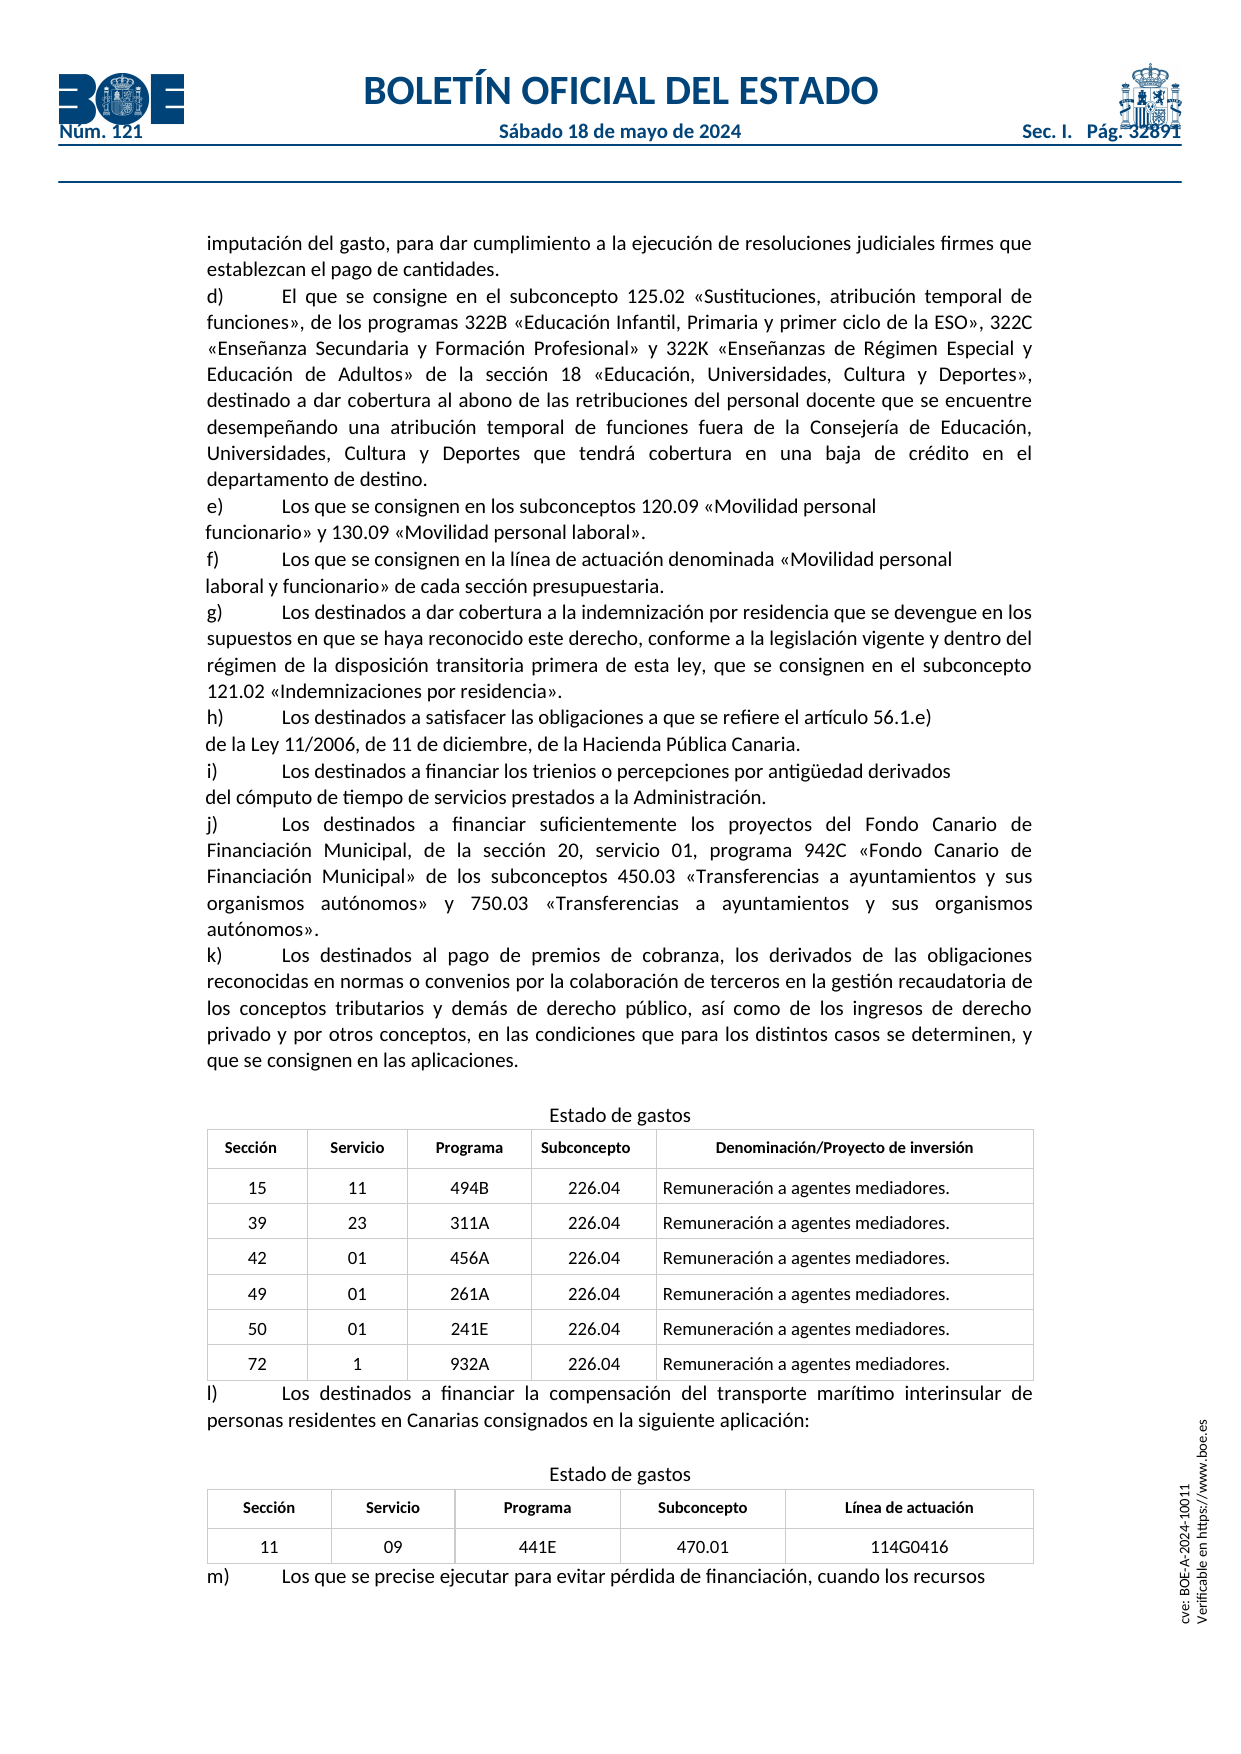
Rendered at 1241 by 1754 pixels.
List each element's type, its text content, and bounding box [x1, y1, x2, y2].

table_cell Remuneración a agentes mediadores. [657, 1169, 1033, 1203]
list Los destinados a satisfacer las obligaciones a que se refiere el artículo 56.1.e) [207, 704, 1034, 730]
list Los destinados a financiar suficientemente los proyectos del Fondo Canario de Financiación Municipal, de la sección 20, servicio 01, programa 942C «Fondo Canario de Financiación Municipal» de los subconceptos 450.03 «Transferencias a ayuntamientos y sus organismos autónomos» y 750.03 «Transferencias a ayuntamientos y sus organismos autónomos». [207, 811, 1034, 941]
table_cell 494B [408, 1169, 531, 1203]
list Los que se consignen en los subconceptos 120.09 «Movilidad personal [207, 493, 1034, 518]
list Los que se consignen en la línea de actuación denominada «Movilidad personal [207, 546, 1034, 572]
table_header Sección [208, 1490, 331, 1527]
list Los destinados a dar cobertura a la indemnización por residencia que se devengue en los supuestos en que se haya reconocido este derecho, conforme a la legislación vigente y dentro del régimen de la disposición transitoria primera de esta ley, que se consignen en el subconcepto 121.02 «Indemnizaciones por residencia». [207, 599, 1034, 703]
text de la Ley 11/2006, de 11 de diciembre, de la Hacienda Pública Canaria. [205, 731, 1034, 757]
table_cell Remuneración a agentes mediadores. [657, 1310, 1033, 1344]
table_cell 470.01 [621, 1529, 785, 1563]
table_cell 11 [308, 1169, 407, 1203]
table_cell 261A [408, 1275, 531, 1309]
table_header Programa [456, 1490, 620, 1527]
text funcionario» y 130.09 «Movilidad personal laboral». [205, 519, 1034, 545]
list Los destinados a financiar los trienios o percepciones por antigüedad derivados [207, 758, 1034, 783]
text Estado de gastos [222, 1461, 1019, 1487]
table_cell 226.04 [532, 1275, 656, 1309]
table_cell 01 [308, 1310, 407, 1344]
table_cell 932A [408, 1345, 531, 1379]
table_cell 226.04 [532, 1310, 656, 1344]
table_header Programa [408, 1130, 531, 1168]
table_cell Remuneración a agentes mediadores. [657, 1275, 1033, 1309]
table_header Denominación/Proyecto de inversión [657, 1130, 1033, 1168]
list Los que se precise ejecutar para evitar pérdida de financiación, cuando los recursos [207, 1564, 1034, 1589]
table_cell 456A [408, 1239, 531, 1274]
table_cell 1 [308, 1345, 407, 1379]
list El que se consigne en el subconcepto 125.02 «Sustituciones, atribución temporal de funciones», de los programas 322B «Educación Infantil, Primaria y primer ciclo de la ESO», 322C «Enseñanza Secundaria y Formación Profesional» y 322K «Enseñanzas de Régimen Especial y Educación de Adultos» de la sección 18 «Educación, Universidades, Cultura y Deportes», destinado a dar cobertura al abono de las retribuciones del personal docente que se encuentre desempeñando una atribución temporal de funciones fuera de la Consejería de Educación, Universidades, Cultura y Deportes que tendrá cobertura en una baja de crédito en el departamento de destino. [207, 283, 1034, 492]
table_cell Remuneración a agentes mediadores. [657, 1239, 1033, 1274]
table_cell 09 [332, 1529, 454, 1563]
table_header Subconcepto [621, 1490, 785, 1527]
table_cell 226.04 [532, 1345, 656, 1379]
table_header Sección [208, 1130, 307, 1168]
table_cell Remuneración a agentes mediadores. [657, 1345, 1033, 1379]
table_cell 01 [308, 1275, 407, 1309]
table_cell 50 [208, 1310, 307, 1344]
list imputación del gasto, para dar cumplimiento a la ejecución de resoluciones judiciales firmes que establezcan el pago de cantidades. [207, 230, 1034, 282]
table_cell 15 [208, 1169, 307, 1203]
table_cell 311A [408, 1204, 531, 1238]
table_cell 226.04 [532, 1169, 656, 1203]
table_cell 39 [208, 1204, 307, 1238]
table_cell 241E [408, 1310, 531, 1344]
list Los destinados a financiar la compensación del transporte marítimo interinsular de personas residentes en Canarias consignados en la siguiente aplicación: [207, 1381, 1034, 1432]
table_cell 114G0416 [786, 1529, 1033, 1563]
table_cell 226.04 [532, 1204, 656, 1238]
text del cómputo de tiempo de servicios prestados a la Administración. [205, 784, 1034, 810]
table_header Servicio [332, 1490, 454, 1527]
table_cell 42 [208, 1239, 307, 1274]
list Los destinados al pago de premios de cobranza, los derivados de las obligaciones reconocidas en normas o convenios por la colaboración de terceros en la gestión recaudatoria de los conceptos tributarios y demás de derecho público, así como de los ingresos de derecho privado y por otros conceptos, en las condiciones que para los distintos casos se determinen, y que se consignen en las aplicaciones. [207, 942, 1034, 1072]
table_cell 226.04 [532, 1239, 656, 1274]
table_cell 72 [208, 1345, 307, 1379]
table_cell 49 [208, 1275, 307, 1309]
table_cell 23 [308, 1204, 407, 1238]
table_cell 441E [456, 1529, 620, 1563]
table_header Subconcepto [532, 1130, 656, 1168]
table_header Línea de actuación [786, 1490, 1033, 1527]
text Estado de gastos [222, 1102, 1019, 1127]
table_cell 01 [308, 1239, 407, 1274]
table_header Servicio [308, 1130, 407, 1168]
table_cell 11 [208, 1529, 331, 1563]
text laboral y funcionario» de cada sección presupuestaria. [205, 573, 1034, 598]
table_cell Remuneración a agentes mediadores. [657, 1204, 1033, 1238]
